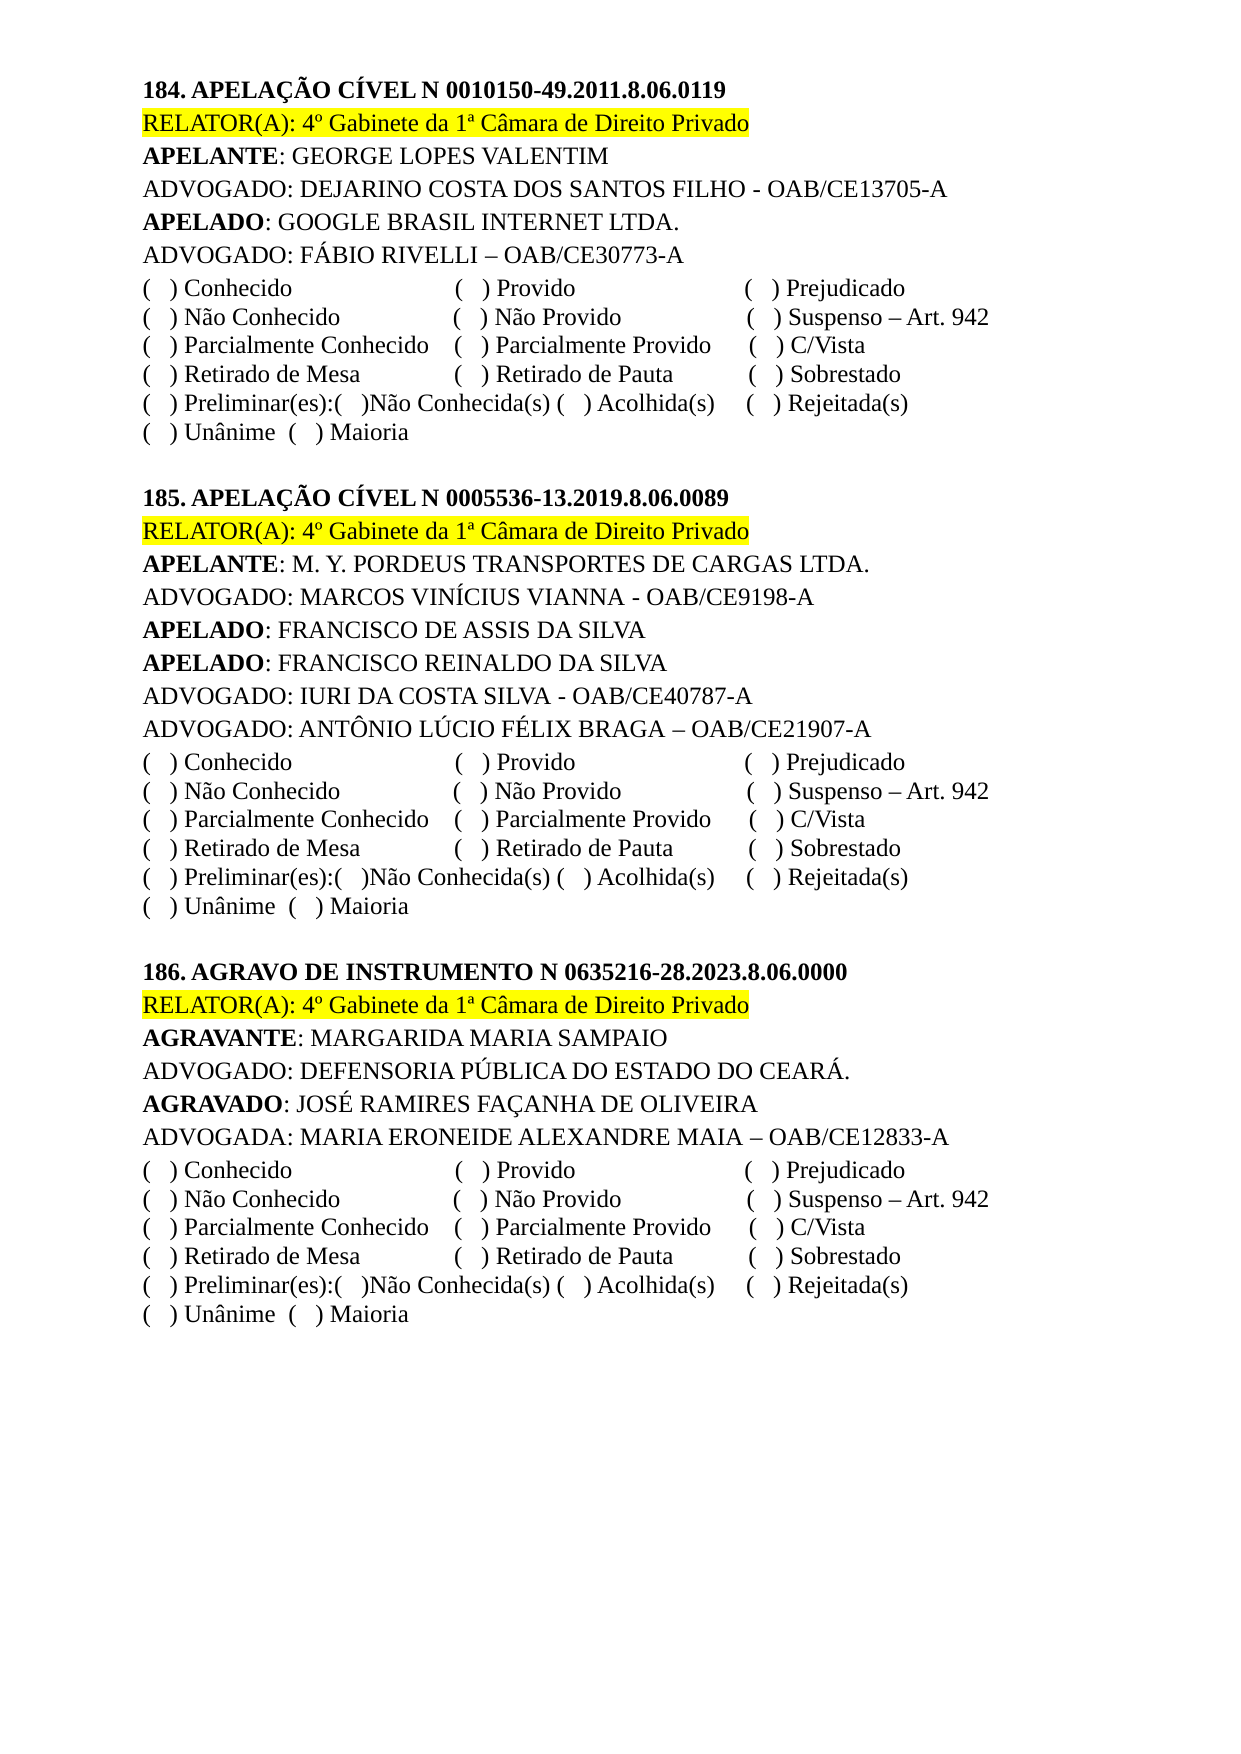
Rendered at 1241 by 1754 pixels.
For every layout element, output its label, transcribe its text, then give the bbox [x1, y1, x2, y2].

text ( ) Não Conhecido ( ) Não Provido ( ) Suspenso – Art. 942 [142, 776, 1158, 804]
text ( ) Preliminar(es):( )Não Conhecida(s) ( ) Acolhida(s) ( ) Rejeitada(s) [142, 862, 1158, 891]
text 184. APELAÇÃO CÍVEL N 0010150-49.2011.8.06.0119 RELATOR(A): 4º Gabinete da 1ª Câmara de Direito Privado APELANTE: GEORGE LOPES VALENTIM ADVOGADO: DEJARINO COSTA DOS SANTOS FILHO - OAB/CE13705-A APELADO: GOOGLE BRASIL INTERNET LTDA. ADVOGADO: FÁBIO RIVELLI – OAB/CE30773-A [142, 75, 1141, 269]
text ( ) Parcialmente Conhecido ( ) Parcialmente Provido ( ) C/Vista [142, 804, 1158, 833]
text ( ) Retirado de Mesa ( ) Retirado de Pauta ( ) Sobrestado [142, 359, 1158, 388]
text ( ) Conhecido ( ) Provido ( ) Prejudicado [142, 273, 1141, 302]
text ( ) Retirado de Mesa ( ) Retirado de Pauta ( ) Sobrestado [142, 1241, 1158, 1270]
text ( ) Retirado de Mesa ( ) Retirado de Pauta ( ) Sobrestado [142, 833, 1158, 862]
text ( ) Unânime ( ) Maioria 185. APELAÇÃO CÍVEL N 0005536-13.2019.8.06.0089 RELATOR(A): 4º Gabinete da 1ª Câmara de Direito Privado APELANTE: M. Y. PORDEUS TRANSPORTES DE CARGAS LTDA. ADVOGADO: MARCOS VINÍCIUS VIANNA - OAB/CE9198-A APELADO: FRANCISCO DE ASSIS DA SILVA APELADO: FRANCISCO REINALDO DA SILVA ADVOGADO: IURI DA COSTA SILVA - OAB/CE40787-A ADVOGADO: ANTÔNIO LÚCIO FÉLIX BRAGA – OAB/CE21907-A [142, 417, 1141, 743]
text ( ) Unânime ( ) Maioria 186. AGRAVO DE INSTRUMENTO N 0635216-28.2023.8.06.0000 RELATOR(A): 4º Gabinete da 1ª Câmara de Direito Privado AGRAVANTE: MARGARIDA MARIA SAMPAIO [142, 891, 1141, 1052]
text ( ) Parcialmente Conhecido ( ) Parcialmente Provido ( ) C/Vista [142, 331, 1158, 359]
text ADVOGADO: DEFENSORIA PÚBLICA DO ESTADO DO CEARÁ. AGRAVADO: JOSÉ RAMIRES FAÇANHA DE OLIVEIRA ADVOGADA: MARIA ERONEIDE ALEXANDRE MAIA – OAB/CE12833-A [142, 1056, 1141, 1151]
text ( ) Conhecido ( ) Provido ( ) Prejudicado [142, 1155, 1141, 1184]
text ( ) Parcialmente Conhecido ( ) Parcialmente Provido ( ) C/Vista [142, 1212, 1158, 1241]
text ( ) Não Conhecido ( ) Não Provido ( ) Suspenso – Art. 942 [142, 1184, 1158, 1212]
text ( ) Unânime ( ) Maioria [142, 1299, 1141, 1393]
text ( ) Conhecido ( ) Provido ( ) Prejudicado [142, 747, 1141, 776]
text ( ) Preliminar(es):( )Não Conhecida(s) ( ) Acolhida(s) ( ) Rejeitada(s) [142, 1270, 1158, 1299]
text ( ) Preliminar(es):( )Não Conhecida(s) ( ) Acolhida(s) ( ) Rejeitada(s) [142, 388, 1158, 417]
text ( ) Não Conhecido ( ) Não Provido ( ) Suspenso – Art. 942 [142, 302, 1158, 331]
